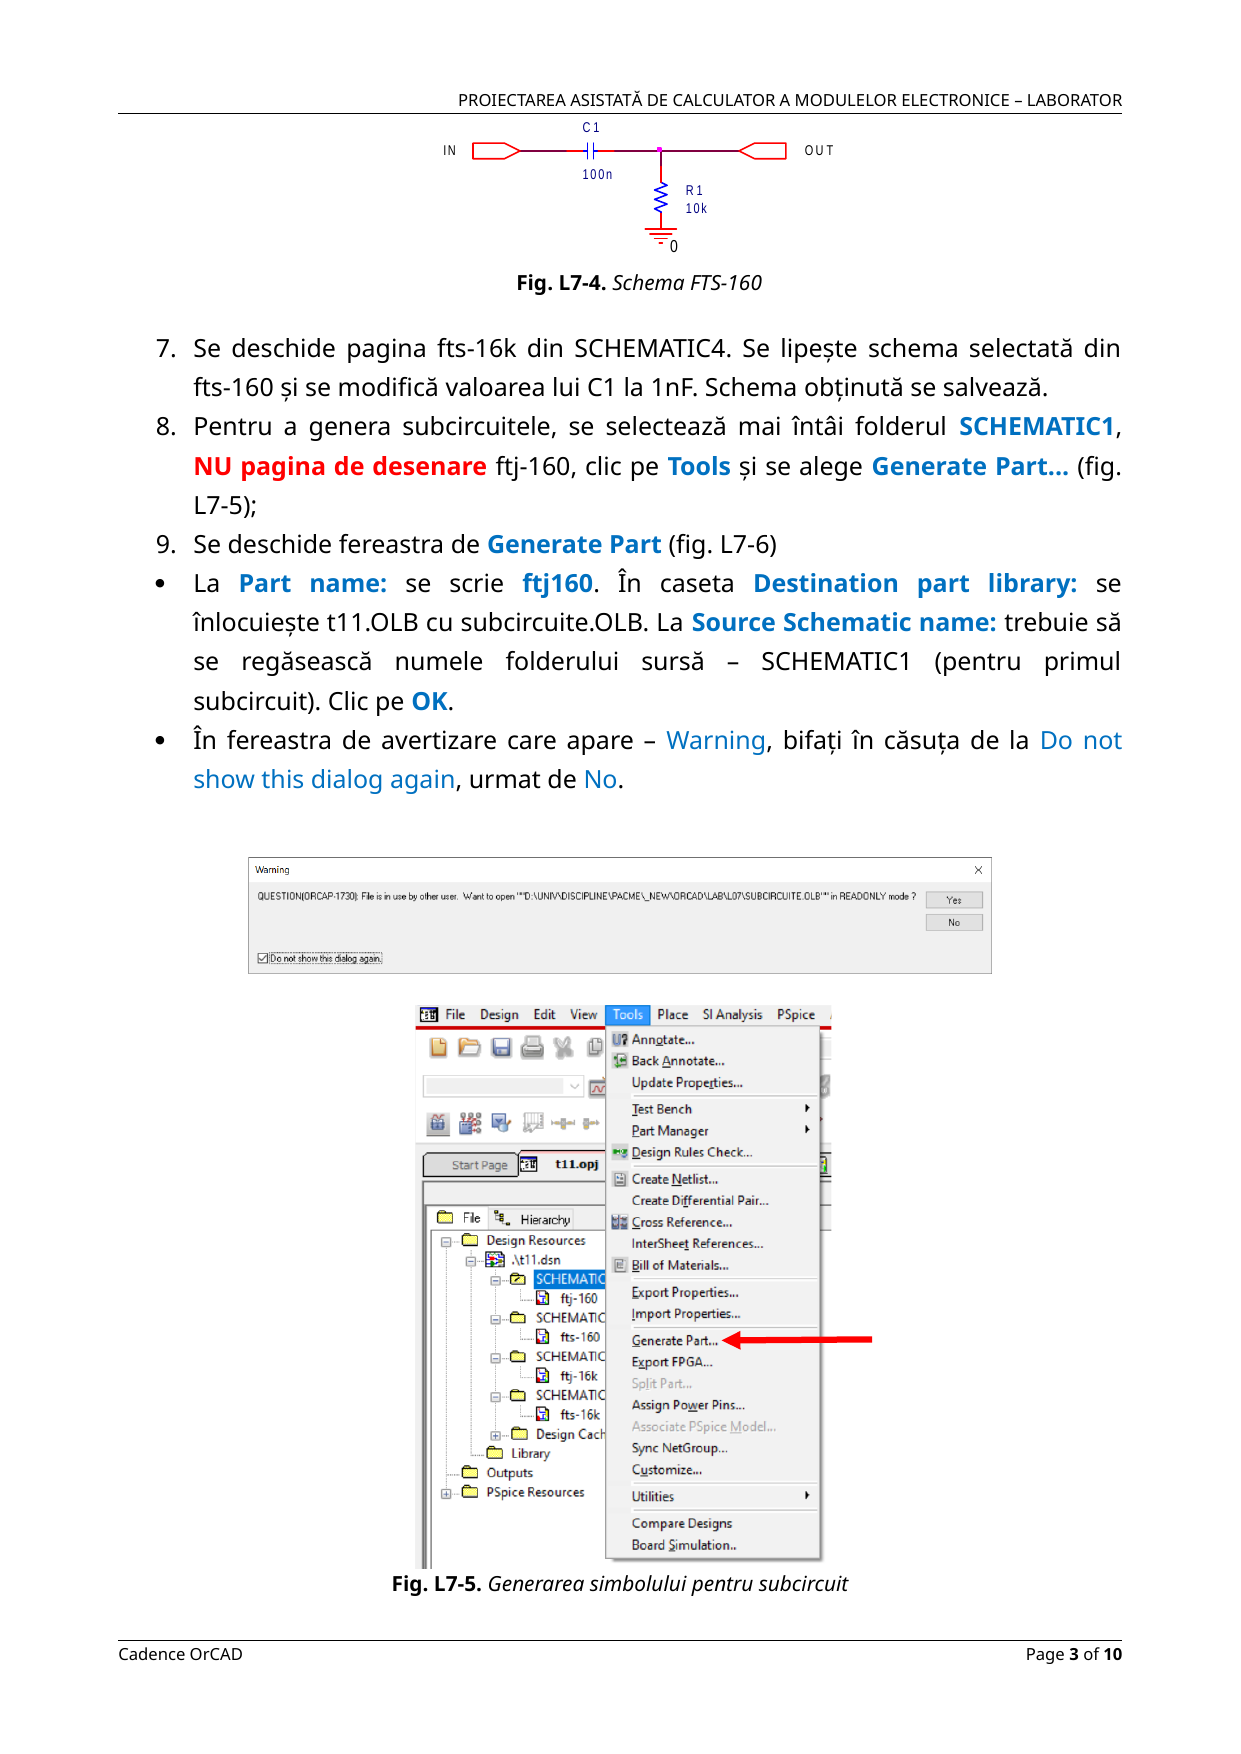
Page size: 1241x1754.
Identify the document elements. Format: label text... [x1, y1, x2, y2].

text Fig. L7-4. Schema FTS-160 [156, 268, 1122, 297]
picture [248, 857, 992, 974]
list La Part name: se scrie ftj160. În caseta Destination part library: se înlocuiește t11.OLB cu subcircuite.OLB. La Source Schematic name: trebuie să se regăsească numele folderului sursă – SCHEMATIC1 (pentru primul subcircuit). Clic pe OK. [156, 566, 1122, 717]
list Pentru a genera subcircuitele, se selectează mai întâi folderul SCHEMATIC1, NU pagina de desenare ftj-160, clic pe Tools și se alege Generate Part... (fig. L7-5); [156, 409, 1122, 521]
list Se deschide pagina fts-16k din SCHEMATIC4. Se lipește schema selectată din fts-160 și se modifică valoarea lui C1 la 1nF. Schema obținută se salvează. [156, 331, 1122, 404]
list Se deschide fereastra de Generate Part (fig. L7-6) [156, 526, 1122, 561]
picture [415, 1001, 832, 1569]
text Fig. L7-5. Generarea simbolului pentru subcircuit [118, 1569, 1122, 1597]
list În fereastra de avertizare care apare – Warning, bifați în căsuța de la Do not show this dialog again, urmat de No. [156, 722, 1122, 796]
